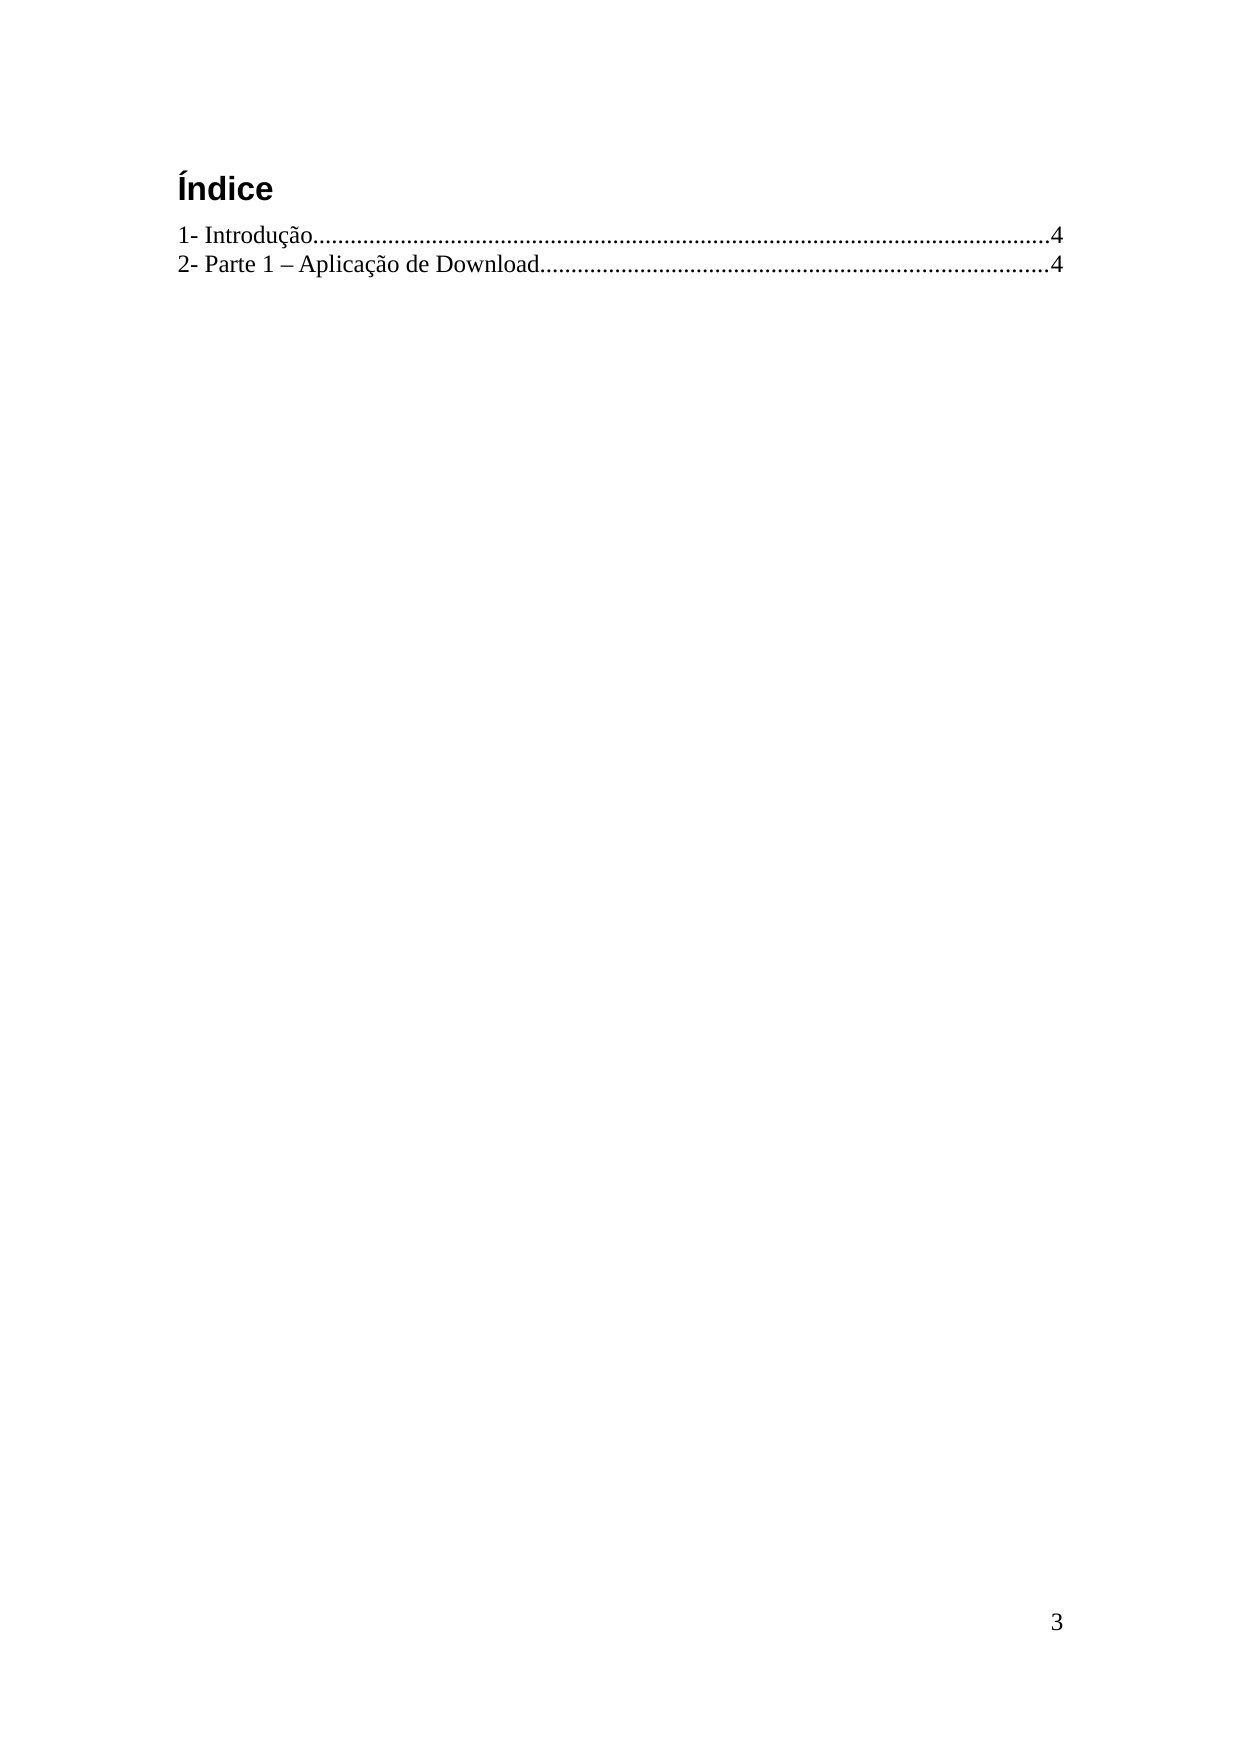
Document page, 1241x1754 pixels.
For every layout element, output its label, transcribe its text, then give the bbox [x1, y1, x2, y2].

text 2- Parte 1 – Aplicação de Download 4 [177, 249, 1063, 278]
subtitle Índice [177, 169, 1063, 208]
text 1- Introdução 4 [177, 220, 1063, 249]
